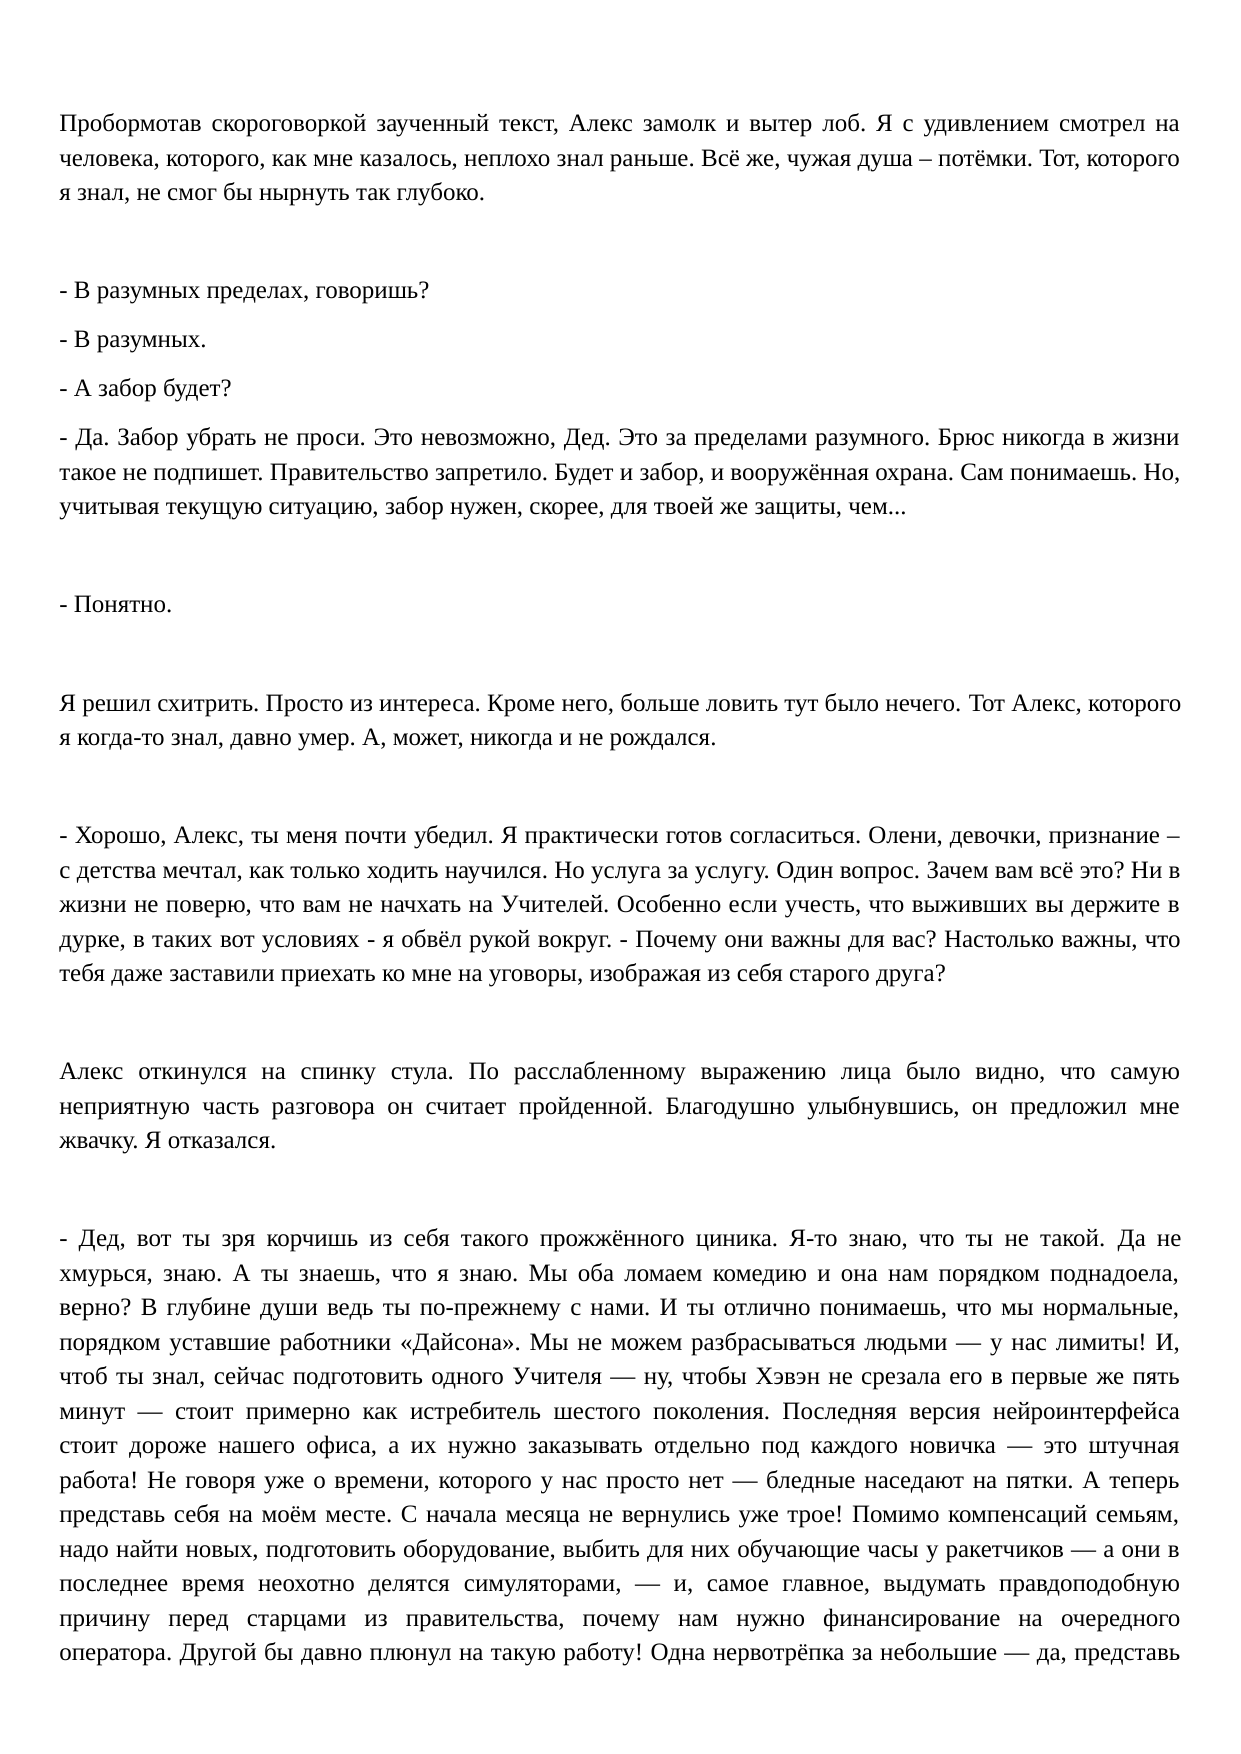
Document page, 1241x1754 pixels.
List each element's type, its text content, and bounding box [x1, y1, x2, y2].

text Пробормотав скороговоркой заученный текст, Алекс замолк и вытер лоб. Я с удивлением смотрел на человека, которого, как мне казалось, неплохо знал раньше. Всё же, чужая душа – потёмки. Тот, которого я знал, не смог бы нырнуть так глубоко. [59, 108, 1181, 206]
text Я решил схитрить. Просто из интереса. Кроме него, больше ловить тут было нечего. Тот Алекс, которого я когда-то знал, давно умер. А, может, никогда и не рождался. [59, 688, 1181, 751]
text - Да. Забор убрать не проси. Это невозможно, Дед. Это за пределами разумного. Брюс никогда в жизни такое не подпишет. Правительство запретило. Будет и забор, и вооружённая охрана. Сам понимаешь. Но, учитывая текущую ситуацию, забор нужен, скорее, для твоей же защиты, чем... [59, 422, 1181, 520]
text - В разумных. [59, 324, 1181, 353]
text - Хорошо, Алекс, ты меня почти убедил. Я практически готов согласиться. Олени, девочки, признание – с детства мечтал, как только ходить научился. Но услуга за услугу. Один вопрос. Зачем вам всё это? Ни в жизни не поверю, что вам не начхать на Учителей. Особенно если учесть, что выживших вы держите в дурке, в таких вот условиях - я обвёл рукой вокруг. - Почему они важны для вас? Настолько важны, что тебя даже заставили приехать ко мне на уговоры, изображая из себя старого друга? [59, 820, 1181, 987]
text Алекс откинулся на спинку стула. По расслабленному выражению лица было видно, что самую неприятную часть разговора он считает пройденной. Благодушно улыбнувшись, он предложил мне жвачку. Я отказался. [59, 1056, 1181, 1154]
text - Дед, вот ты зря корчишь из себя такого прожжённого циника. Я-то знаю, что ты не такой. Да не хмурься, знаю. А ты знаешь, что я знаю. Мы оба ломаем комедию и она нам порядком поднадоела, верно? В глубине души ведь ты по-прежнему с нами. И ты отлично понимаешь, что мы нормальные, порядком уставшие работники «Дайсона». Мы не можем разбрасываться людьми — у нас лимиты! И, чтоб ты знал, сейчас подготовить одного Учителя — ну, чтобы Хэвэн не срезала его в первые же пять минут — стоит примерно как истребитель шестого поколения. Последняя версия нейроинтерфейса стоит дороже нашего офиса, а их нужно заказывать отдельно под каждого новичка — это штучная работа! Не говоря уже о времени, которого у нас просто нет — бледные наседают на пятки. А теперь представь себя на моём месте. С начала месяца не вернулись уже трое! Помимо компенсаций семьям, надо найти новых, подготовить оборудование, выбить для них обучающие часы у ракетчиков — а они в последнее время неохотно делятся симуляторами, — и, самое главное, выдумать правдоподобную причину перед старцами из правительства, почему нам нужно финансирование на очередного оператора. Другой бы давно плюнул на такую работу! Одна нервотрёпка за небольшие — да, представь [59, 1223, 1181, 1666]
text - Понятно. [59, 589, 1181, 618]
text - А забор будет? [59, 373, 1181, 402]
text - В разумных пределах, говоришь? [59, 275, 1181, 304]
